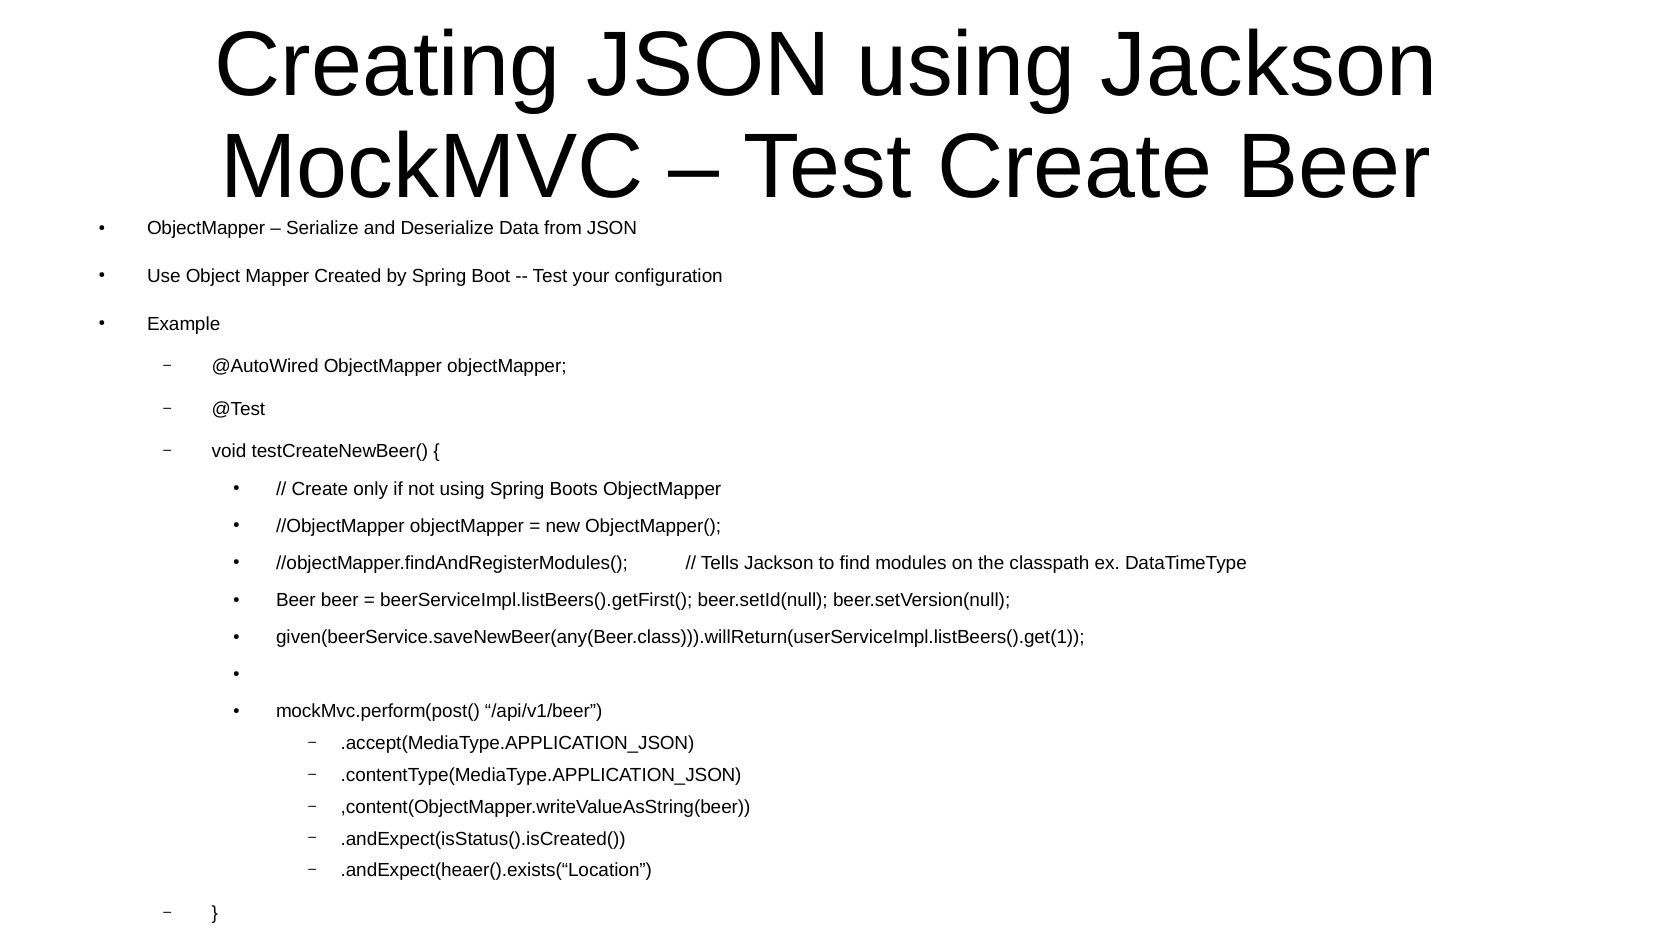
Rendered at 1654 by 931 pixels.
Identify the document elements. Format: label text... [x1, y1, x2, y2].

list ObjectMapper – Serialize and Deserialize Data from JSON Use Object Mapper Created by Spring Boot -- Test your configuration Example @AutoWired ObjectMapper objectMapper; @Test void testCreateNewBeer() { // Create only if not using Spring Boots ObjectMapper //ObjectMapper objectMapper = new ObjectMapper(); //objectMapper.findAndRegisterModules(); // Tells Jackson to find modules on the classpath ex. DataTimeType Beer beer = beerServiceImpl.listBeers().getFirst(); beer.setId(null); beer.setVersion(null); given(beerService.saveNewBeer(any(Beer.class))).willReturn(userServiceImpl.listBeers().get(1)); mockMvc.perform(post() “/api/v1/beer”) .accept(MediaType.APPLICATION_JSON) .contentType(MediaType.APPLICATION_JSON) ,content(ObjectMapper.writeValueAsString(beer)) .andExpect(isStatus().isCreated()) .andExpect(heaer().exists(“Location”) } [82, 217, 1613, 931]
title Creating JSON using Jackson MockMVC – Test Create Beer [82, 12, 1571, 217]
